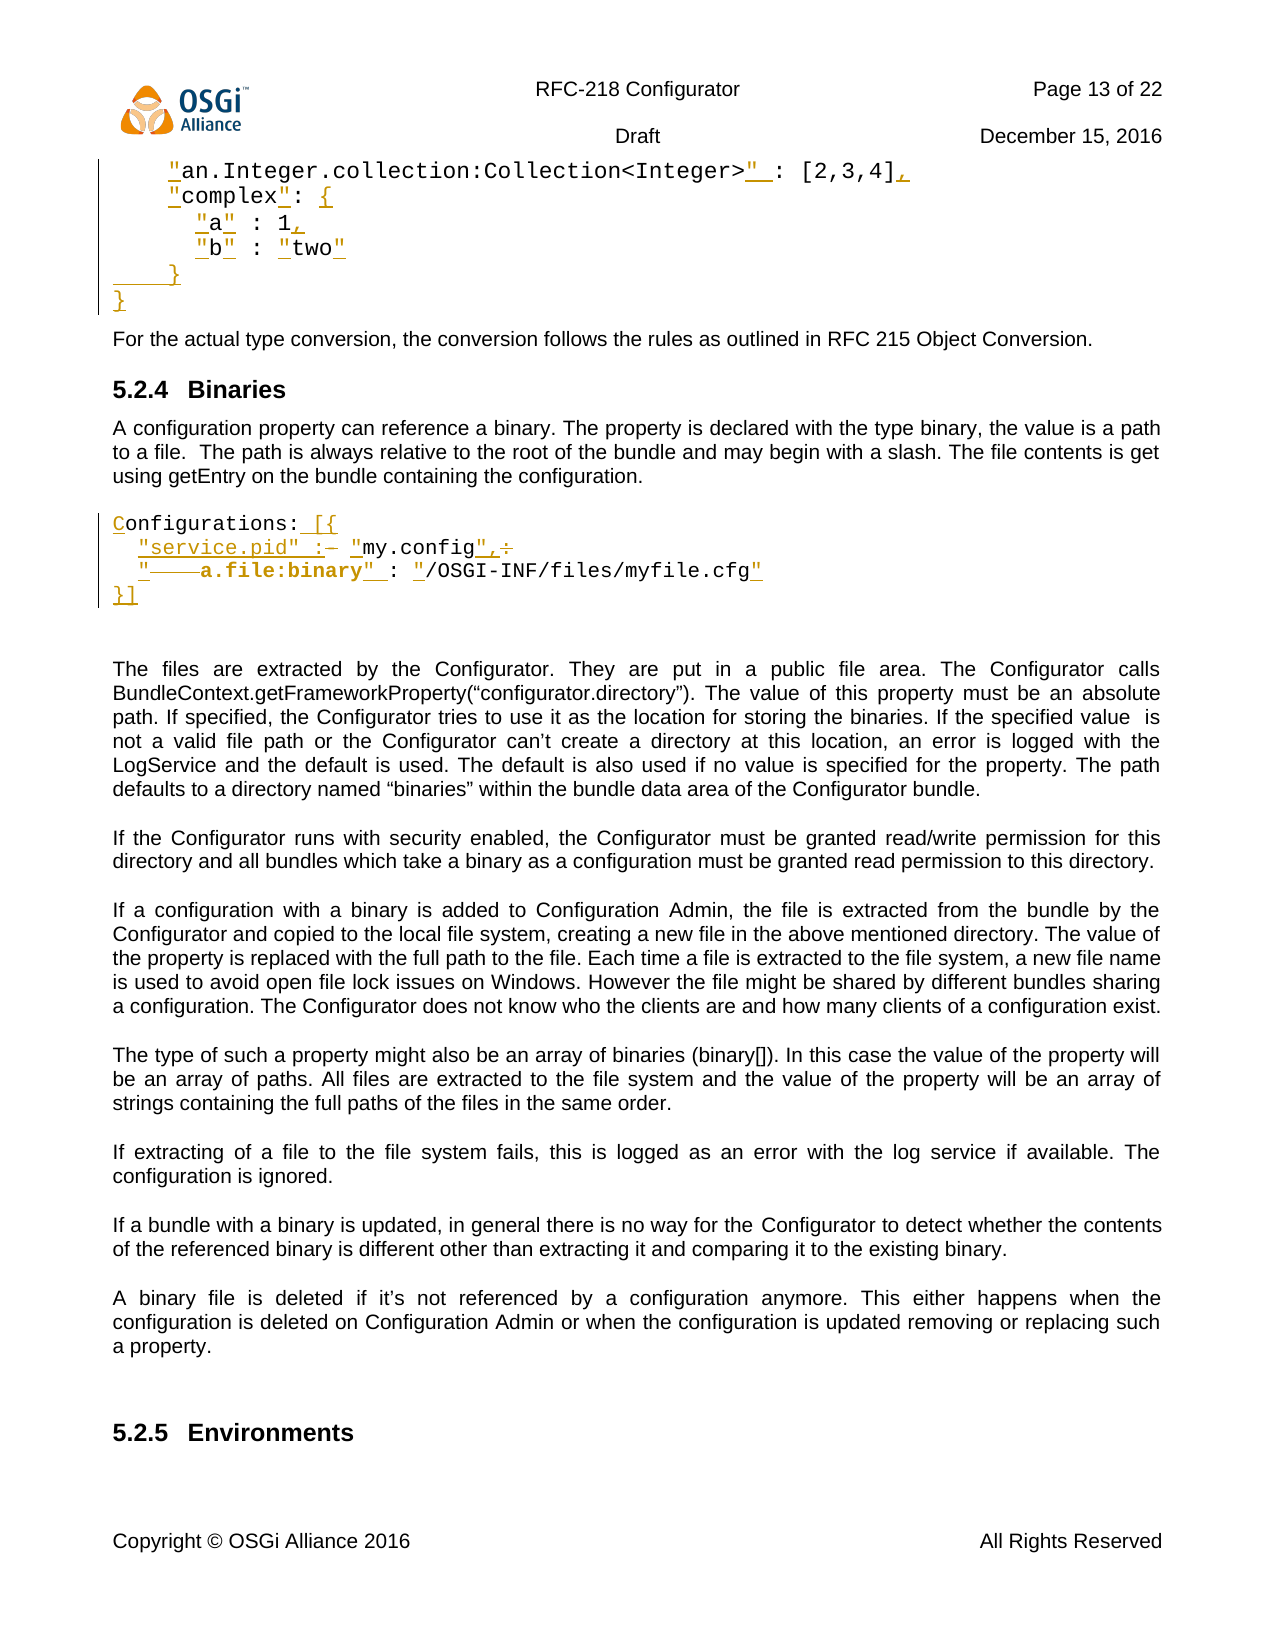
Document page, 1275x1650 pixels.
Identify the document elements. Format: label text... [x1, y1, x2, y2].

text A binary file is deleted if it’s not referenced by a configuration anymore. This either happens when the configuration is deleted on Configuration Admin or when the configuration is updated removing or replacing such a property. [112, 1286, 1162, 1358]
text Configurations: [{ "service.pid" : "my.config", "a.file:binary" : "/OSGI-INF/files/myfile.cfg" }] [112, 513, 1162, 632]
text The type of such a property might also be an array of binaries (binary[]). In this case the value of the property will be an array of paths. All files are extracted to the file system and the value of the property will be an array of strings containing the full paths of the files in the same order. [112, 1043, 1162, 1115]
text If a bundle with a binary is updated, in general there is no way for the Configurator to detect whether the contents of the referenced binary is different other than extracting it and comparing it to the existing binary. [112, 1213, 1162, 1261]
text A configuration property can reference a binary. The property is declared with the type binary, the value is a path to a file. The path is always relative to the root of the bundle and may begin with a slash. The file contents is get using getEntry on the bundle containing the configuration. [112, 416, 1162, 488]
picture [113, 78, 257, 142]
text If the Configurator runs with security enabled, the Configurator must be granted read/write permission for this directory and all bundles which take a binary as a configuration must be granted read permission to this directory. [112, 825, 1162, 873]
text "an.Integer.collection:Collection<Integer>" : [2,3,4], "complex": { "a" : 1, "b" : "two" } } [112, 159, 1162, 314]
text The files are extracted by the Configurator. They are put in a public file area. The Configurator calls BundleContext.getFrameworkProperty(“configurator.directory”). The value of this property must be an absolute path. If specified, the Configurator tries to use it as the location for storing the binaries. If the specified value is not a valid file path or the Configurator can’t create a directory at this location, an error is logged with the LogService and the default is used. The default is also used if no value is specified for the property. The path defaults to a directory named “binaries” within the bundle data area of the Configurator bundle. [112, 657, 1162, 800]
text If a configuration with a binary is added to Configuration Admin, the file is extracted from the bundle by the Configurator and copied to the local file system, creating a new file in the above mentioned directory. The value of the property is replaced with the full path to the file. Each time a file is extracted to the file system, a new file name is used to avoid open file lock issues on Windows. However the file might be shared by different bundles sharing a configuration. The Configurator does not know who the clients are and how many clients of a configuration exist. [112, 898, 1162, 1018]
subtitle Environments [112, 1418, 1162, 1447]
subtitle Binaries [112, 375, 1162, 404]
text For the actual type conversion, the conversion follows the rules as outlined in RFC 215 Object Conversion. [112, 327, 1162, 351]
text If extracting of a file to the file system fails, this is logged as an error with the log service if available. The configuration is ignored. [112, 1140, 1162, 1188]
